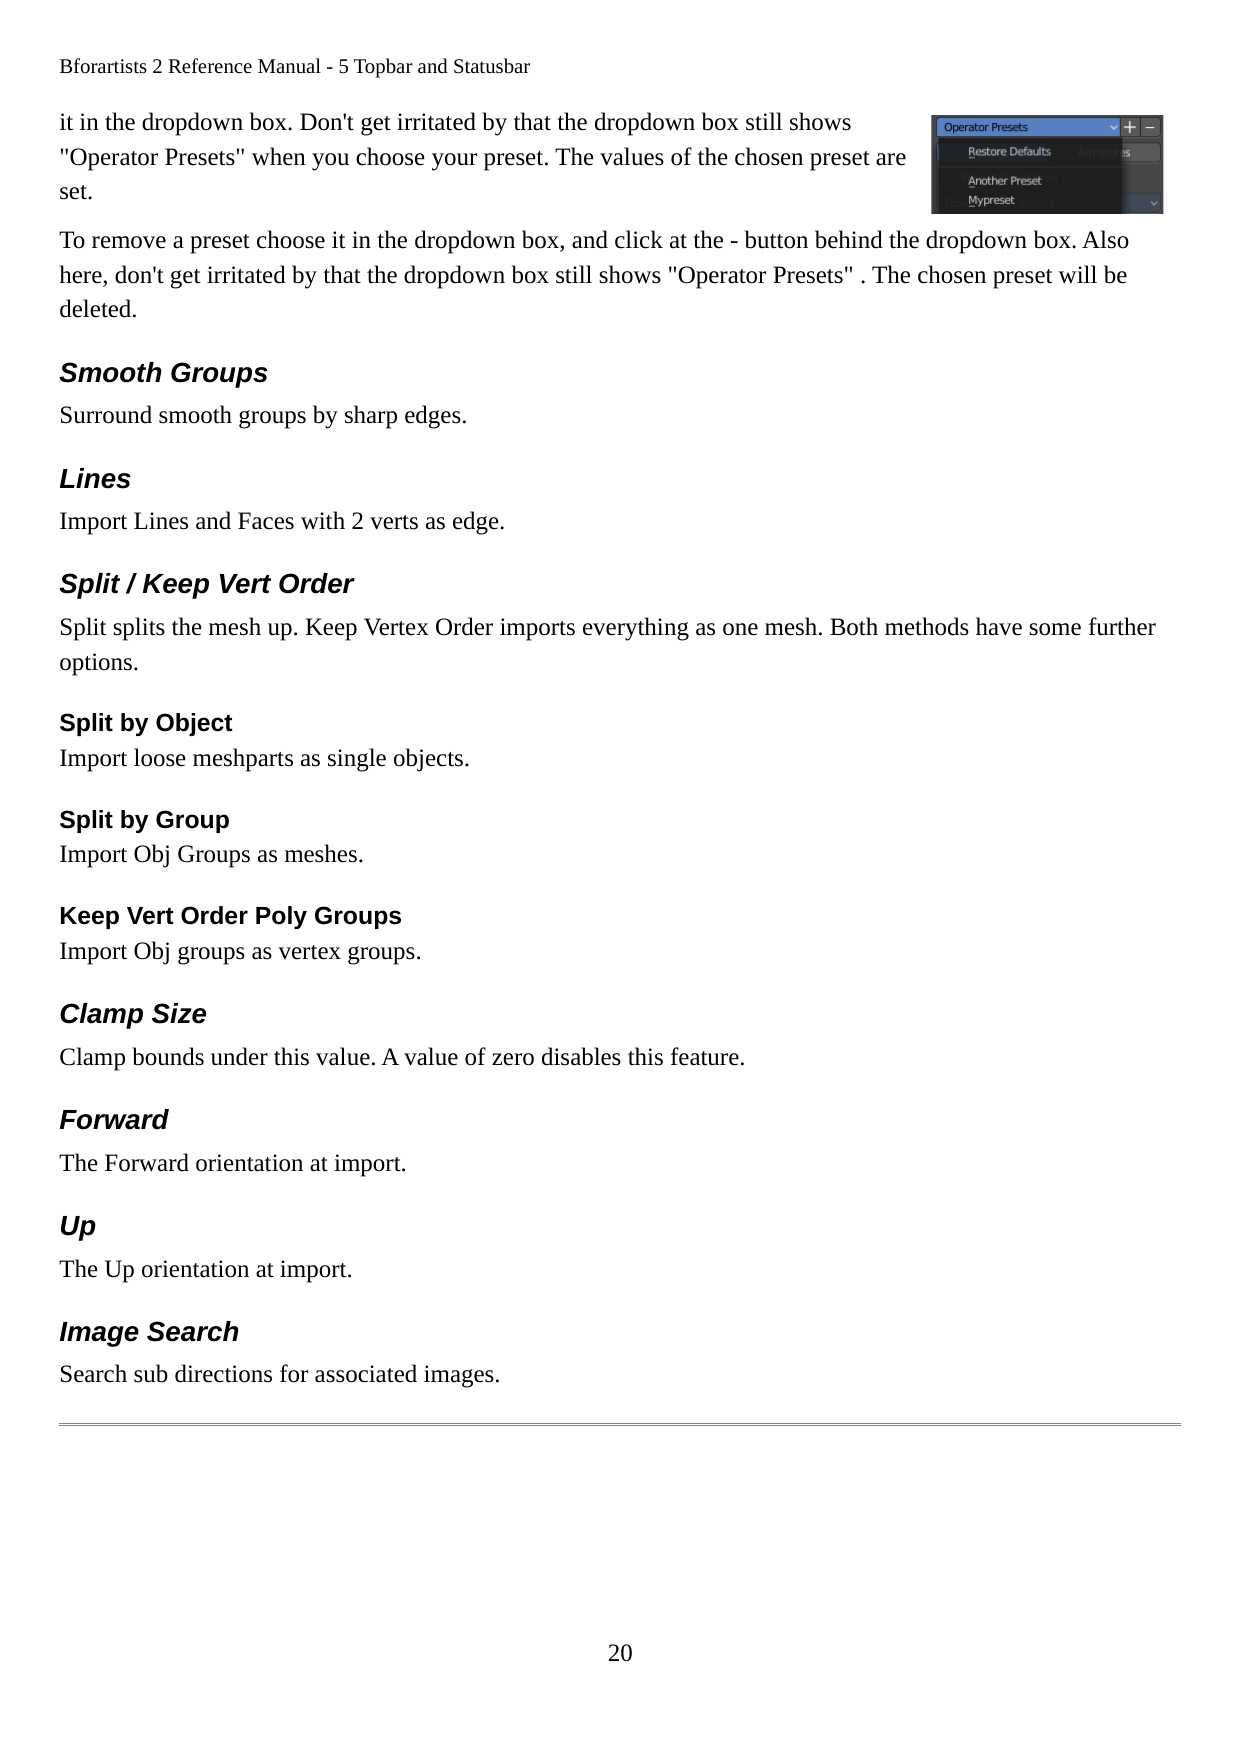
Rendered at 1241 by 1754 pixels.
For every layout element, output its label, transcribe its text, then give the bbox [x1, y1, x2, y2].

text Split splits the mesh up. Keep Vertex Order imports everything as one mesh. Both methods have some further options. [59, 612, 1181, 676]
text Import Obj groups as vertex groups. [59, 936, 1181, 964]
subtitle Split / Keep Vert Order [59, 568, 1181, 600]
subtitle Lines [59, 462, 1181, 494]
subtitle Keep Vert Order Poly Groups [59, 901, 1181, 929]
text Import loose meshparts as single objects. [59, 743, 1181, 772]
text Import Lines and Faces with 2 verts as edge. [59, 506, 1181, 535]
text Search sub directions for associated images. [59, 1359, 1181, 1388]
text To remove a preset choose it in the dropdown box, and click at the - button behind the dropdown box. Also here, don't get irritated by that the dropdown box still shows "Operator Presets" . The chosen preset will be deleted. [59, 226, 1181, 323]
text Surround smooth groups by sharp edges. [59, 400, 1181, 429]
subtitle Split by Object [59, 708, 1181, 737]
subtitle Clamp Size [59, 997, 1181, 1029]
subtitle Image Search [59, 1315, 1181, 1347]
text The Up orientation at import. [59, 1254, 1181, 1282]
text it in the dropdown box. Don't get irritated by that the dropdown box still shows "Operator Presets" when you choose your preset. The values of the chosen preset are set. [59, 107, 1181, 205]
picture [931, 115, 1164, 214]
text Clamp bounds under this value. A value of zero disables this feature. [59, 1042, 1181, 1071]
text Import Obj Groups as meshes. [59, 839, 1181, 868]
text The Forward orientation at import. [59, 1148, 1181, 1176]
subtitle Smooth Groups [59, 356, 1181, 388]
subtitle Forward [59, 1103, 1181, 1135]
subtitle Split by Group [59, 805, 1181, 833]
subtitle Up [59, 1209, 1181, 1241]
